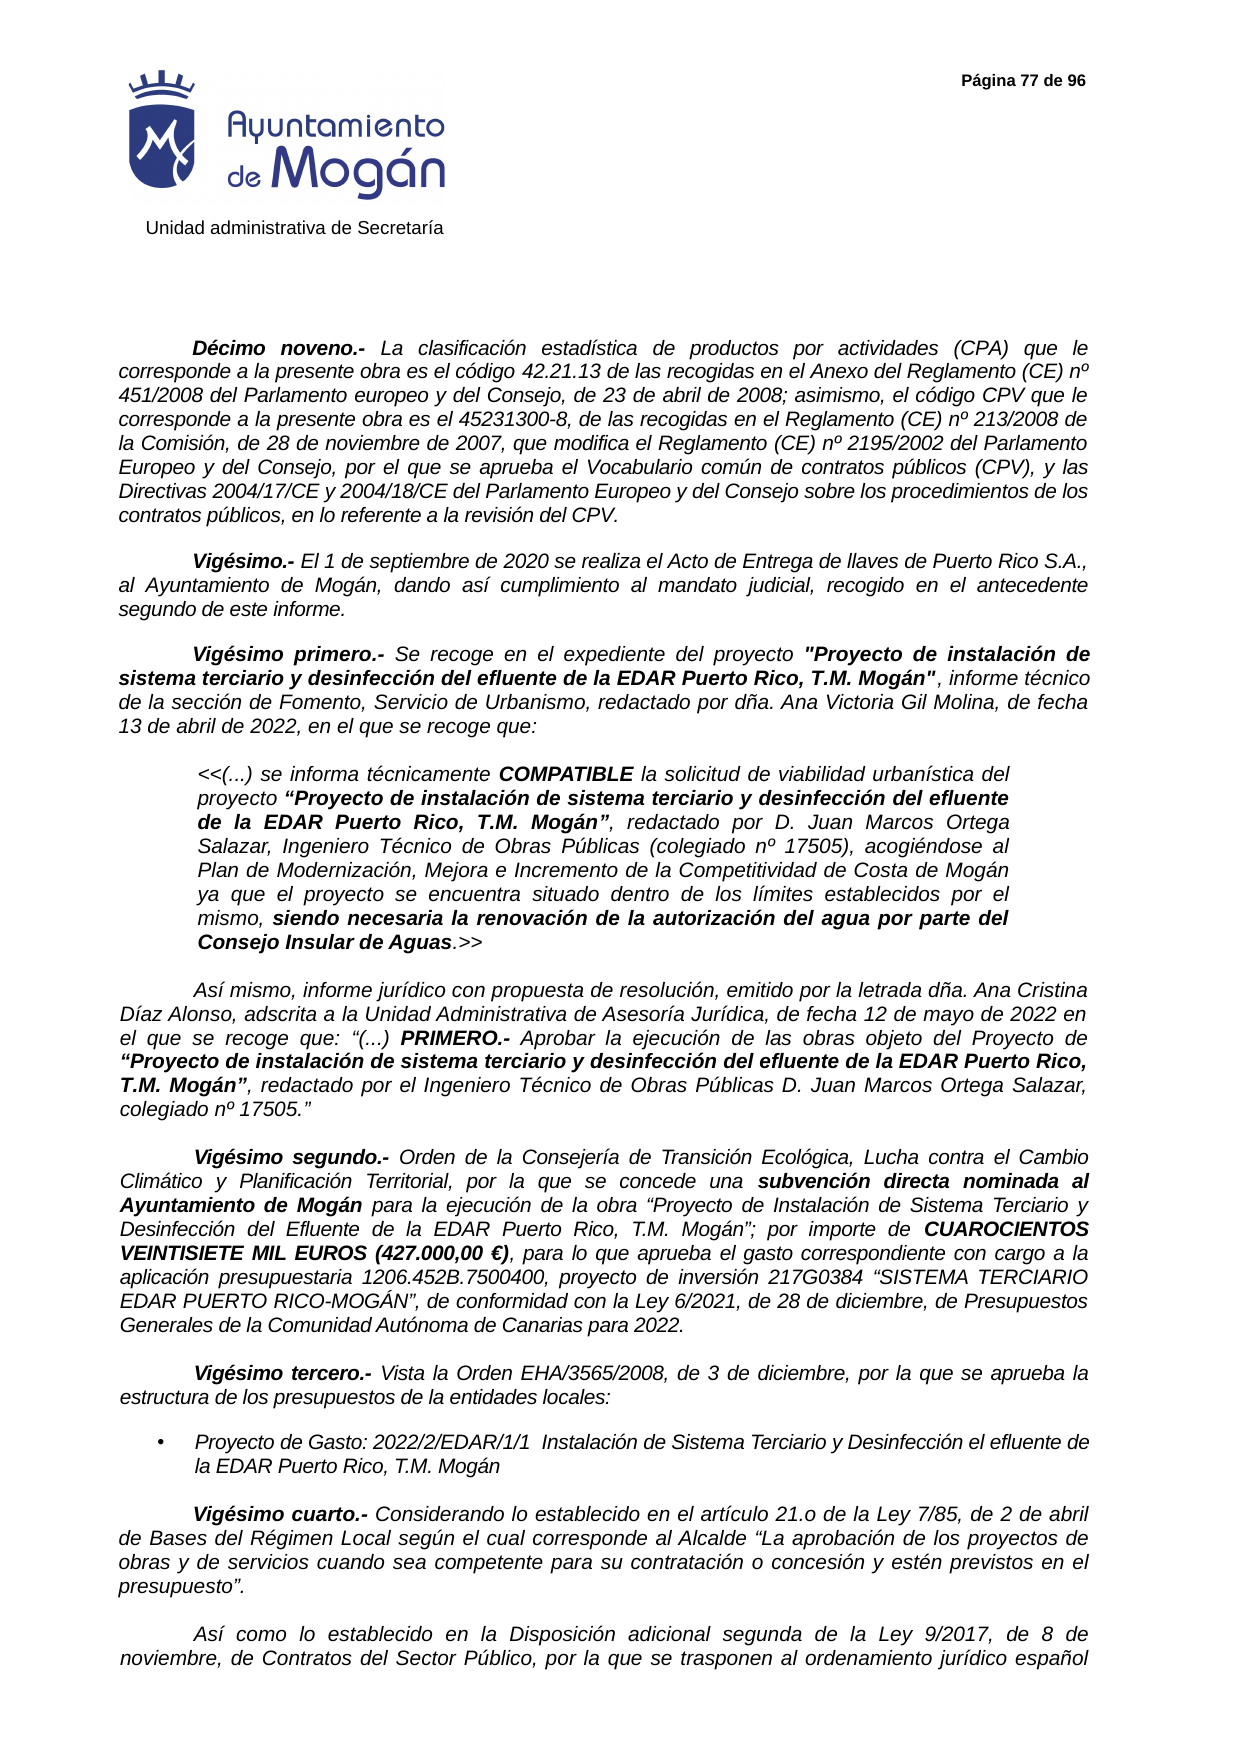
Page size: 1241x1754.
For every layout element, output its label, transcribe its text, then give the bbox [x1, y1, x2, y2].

picture [128, 70, 445, 206]
text Vigésimo tercero.- Vista la Orden EHA/3565/2008, de 3 de diciembre, por la que se aprueba la estructura de los presupuestos de la entidades locales: [119, 1361, 1091, 1409]
text Vigésimo primero.- Se recoge en el expediente del proyecto "Proyecto de instalación de sistema terciario y desinfección del efluente de la EDAR Puerto Rico, T.M. Mogán", informe técnico de la sección de Fomento, Servicio de Urbanismo, redactado por dña. Ana Victoria Gil Molina, de fecha 13 de abril de 2022, en el que se recoge que: [118, 642, 1092, 738]
text <<(...) se informa técnicamente COMPATIBLE la solicitud de viabilidad urbanística del proyecto “Proyecto de instalación de sistema terciario y desinfección del efluente de la EDAR Puerto Rico, T.M. Mogán”, redactado por D. Juan Marcos Ortega Salazar, Ingeniero Técnico de Obras Públicas (colegiado nº 17505), acogiéndose al Plan de Modernización, Mejora e Incremento de la Competitividad de Costa de Mogán ya que el proyecto se encuentra situado dentro de los límites establecidos por el mismo, siendo necesaria la renovación de la autorización del agua por parte del Consejo Insular de Aguas.>> [197, 762, 1012, 953]
text Vigésimo segundo.- Orden de la Consejería de Transición Ecológica, Lucha contra el Cambio Climático y Planificación Territorial, por la que se concede una subvención directa nominada al Ayuntamiento de Mogán para la ejecución de la obra “Proyecto de Instalación de Sistema Terciario y Desinfección del Efluente de la EDAR Puerto Rico, T.M. Mogán”; por importe de CUAROCIENTOS VEINTISIETE MIL EUROS (427.000,00 €), para lo que aprueba el gasto correspondiente con cargo a la aplicación presupuestaria 1206.452B.7500400, proyecto de inversión 217G0384 “SISTEMA TERCIARIO EDAR PUERTO RICO-MOGÁN”, de conformidad con la Ley 6/2021, de 28 de diciembre, de Presupuestos Generales de la Comunidad Autónoma de Canarias para 2022. [119, 1145, 1091, 1337]
text Así como lo establecido en la Disposición adicional segunda de la Ley 9/2017, de 8 de noviembre, de Contratos del Sector Público, por la que se trasponen al ordenamiento jurídico español [120, 1622, 1092, 1670]
text Vigésimo cuarto.- Considerando lo establecido en el artículo 21.o de la Ley 7/85, de 2 de abril de Bases del Régimen Local según el cual corresponde al Alcalde “La aprobación de los proyectos de obras y de servicios cuando sea competente para su contratación o concesión y estén previstos en el presupuesto”. [118, 1502, 1092, 1598]
list Proyecto de Gasto: 2022/2/EDAR/1/1 Instalación de Sistema Terciario y Desinfección el efluente de la EDAR Puerto Rico, T.M. Mogán [157, 1430, 1092, 1478]
text Décimo noveno.- La clasificación estadística de productos por actividades (CPA) que le corresponde a la presente obra es el código 42.21.13 de las recogidas en el Anexo del Reglamento (CE) nº 451/2008 del Parlamento europeo y del Consejo, de 23 de abril de 2008; asimismo, el código CPV que le corresponde a la presente obra es el 45231300-8, de las recogidas en el Reglamento (CE) nº 213/2008 de la Comisión, de 28 de noviembre de 2007, que modifica el Reglamento (CE) nº 2195/2002 del Parlamento Europeo y del Consejo, por el que se aprueba el Vocabulario común de contratos públicos (CPV), y las Directivas 2004/17/CE y 2004/18/CE del Parlamento Europeo y del Consejo sobre los procedimientos de los contratos públicos, en lo referente a la revisión del CPV. [118, 335, 1091, 527]
text Vigésimo.- El 1 de septiembre de 2020 se realiza el Acto de Entrega de llaves de Puerto Rico S.A., al Ayuntamiento de Mogán, dando así cumplimiento al mandato judicial, recogido en el antecedente segundo de este informe. [118, 548, 1091, 620]
text Así mismo, informe jurídico con propuesta de resolución, emitido por la letrada dña. Ana Cristina Díaz Alonso, adscrita a la Unidad Administrativa de Asesoría Jurídica, de fecha 12 de mayo de 2022 en el que se recoge que: “(...) PRIMERO.- Aprobar la ejecución de las obras objeto del Proyecto de “Proyecto de instalación de sistema terciario y desinfección del efluente de la EDAR Puerto Rico, T.M. Mogán”, redactado por el Ingeniero Técnico de Obras Públicas D. Juan Marcos Ortega Salazar, colegiado nº 17505.” [119, 977, 1091, 1121]
